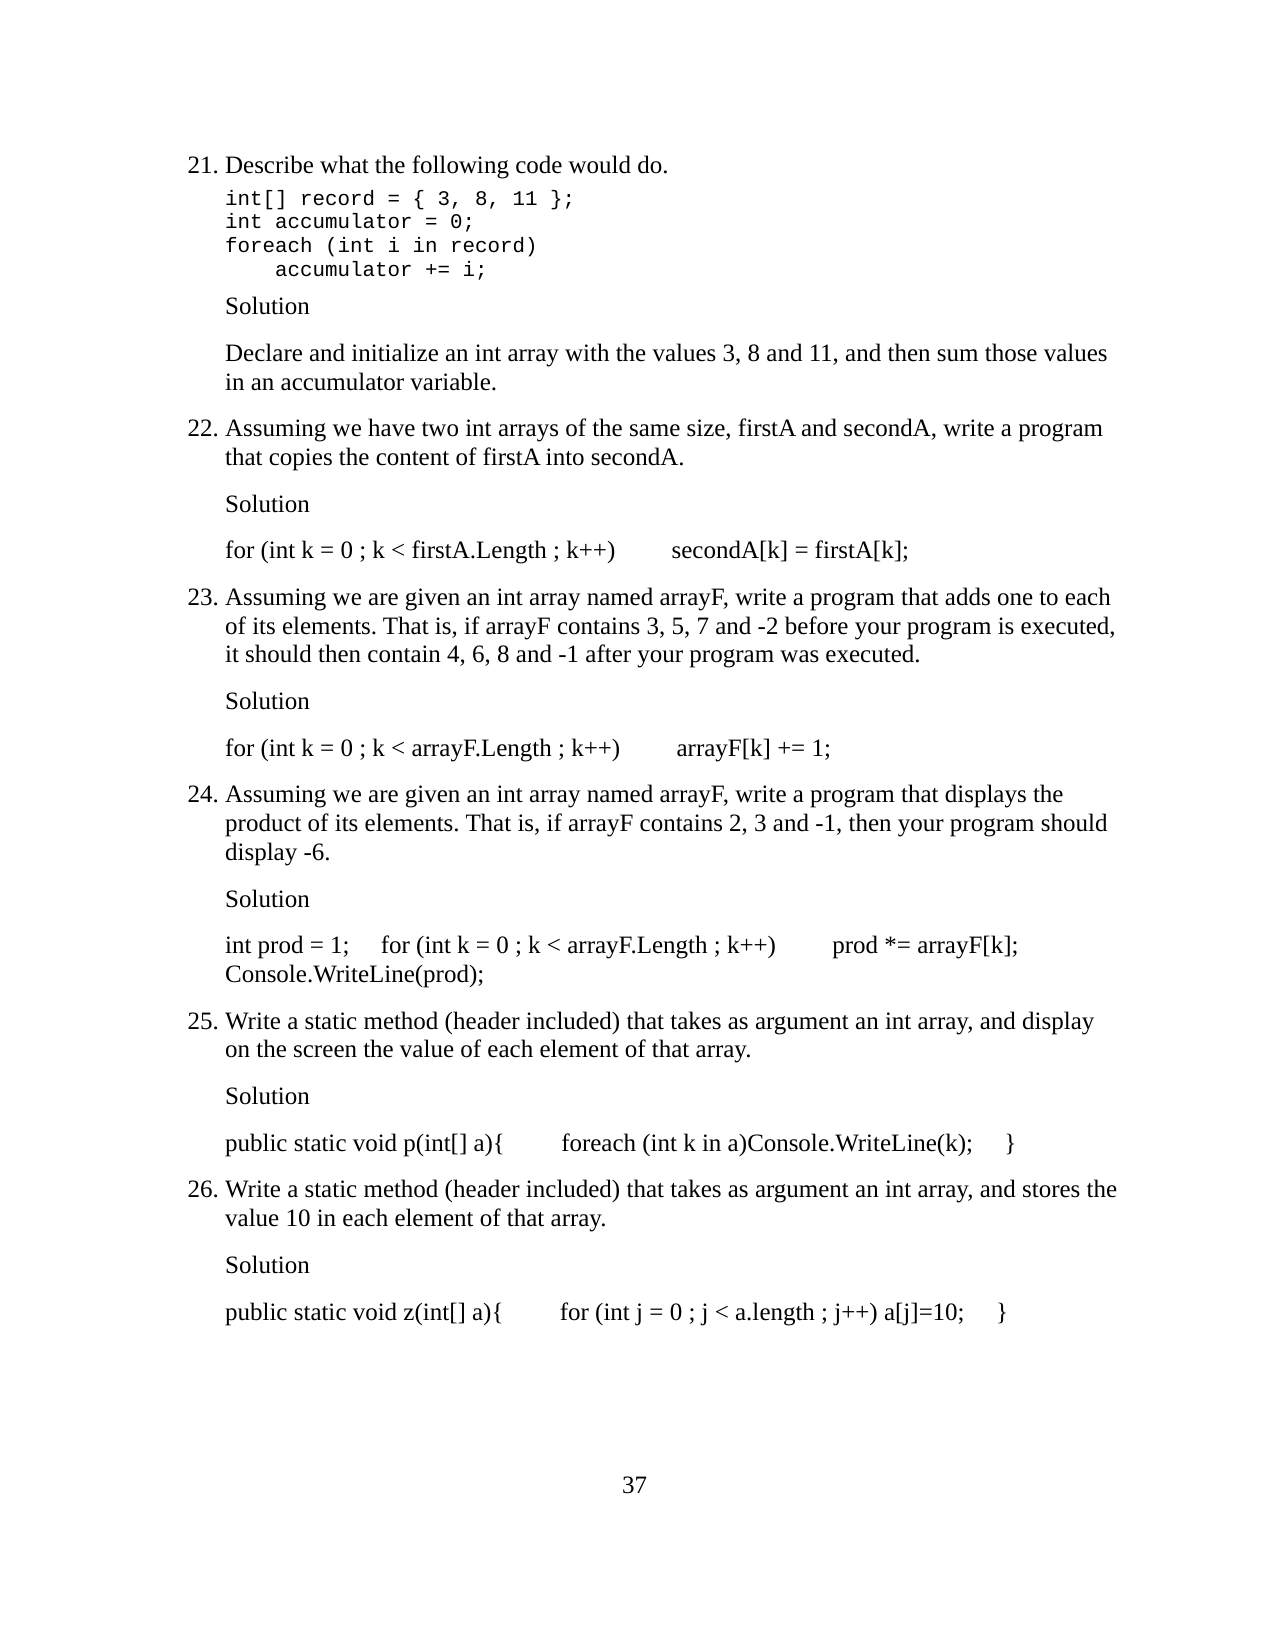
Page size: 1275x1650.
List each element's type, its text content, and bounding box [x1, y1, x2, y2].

list Solution [187, 686, 1125, 715]
list Write a static method (header included) that takes as argument an int array, and stores the value 10 in each element of that array. [187, 1174, 1125, 1232]
list Assuming we are given an int array named arrayF, write a program that adds one to each of its elements. That is, if arrayF contains 3, 5, 7 and -2 before your program is executed, it should then contain 4, 6, 8 and -1 after your program was executed. [187, 582, 1125, 668]
list foreach (int i in record) [187, 235, 1125, 259]
list int prod = 1; for (int k = 0 ; k < arrayF.Length ; k++) prod *= arrayF[k]; Console.WriteLine(prod); [187, 930, 1125, 988]
list Solution [187, 1081, 1125, 1110]
list int accumulator = 0; [187, 211, 1125, 235]
list Assuming we have two int arrays of the same size, firstA and secondA, write a program that copies the content of firstA into secondA. [187, 413, 1125, 471]
list Declare and initialize an int array with the values 3, 8 and 11, and then sum those values in an accumulator variable. [187, 338, 1125, 395]
list Write a static method (header included) that takes as argument an int array, and display on the screen the value of each element of that array. [187, 1006, 1125, 1063]
list Solution [187, 489, 1125, 517]
list int[] record = { 3, 8, 11 }; [187, 188, 1125, 211]
list Solution [187, 884, 1125, 912]
list public static void p(int[] a){ foreach (int k in a)Console.WriteLine(k); } [187, 1128, 1125, 1157]
list for (int k = 0 ; k < firstA.Length ; k++) secondA[k] = firstA[k]; [187, 535, 1125, 564]
list Solution [187, 1250, 1125, 1279]
list Solution [187, 291, 1125, 320]
list Assuming we are given an int array named arrayF, write a program that displays the product of its elements. That is, if arrayF contains 2, 3 and -1, then your program should display -6. [187, 779, 1125, 866]
list Describe what the following code would do. [187, 150, 1125, 179]
list accumulator += i; [187, 259, 1125, 282]
list for (int k = 0 ; k < arrayF.Length ; k++) arrayF[k] += 1; [187, 733, 1125, 762]
list public static void z(int[] a){ for (int j = 0 ; j < a.length ; j++) a[j]=10; } [187, 1297, 1125, 1325]
